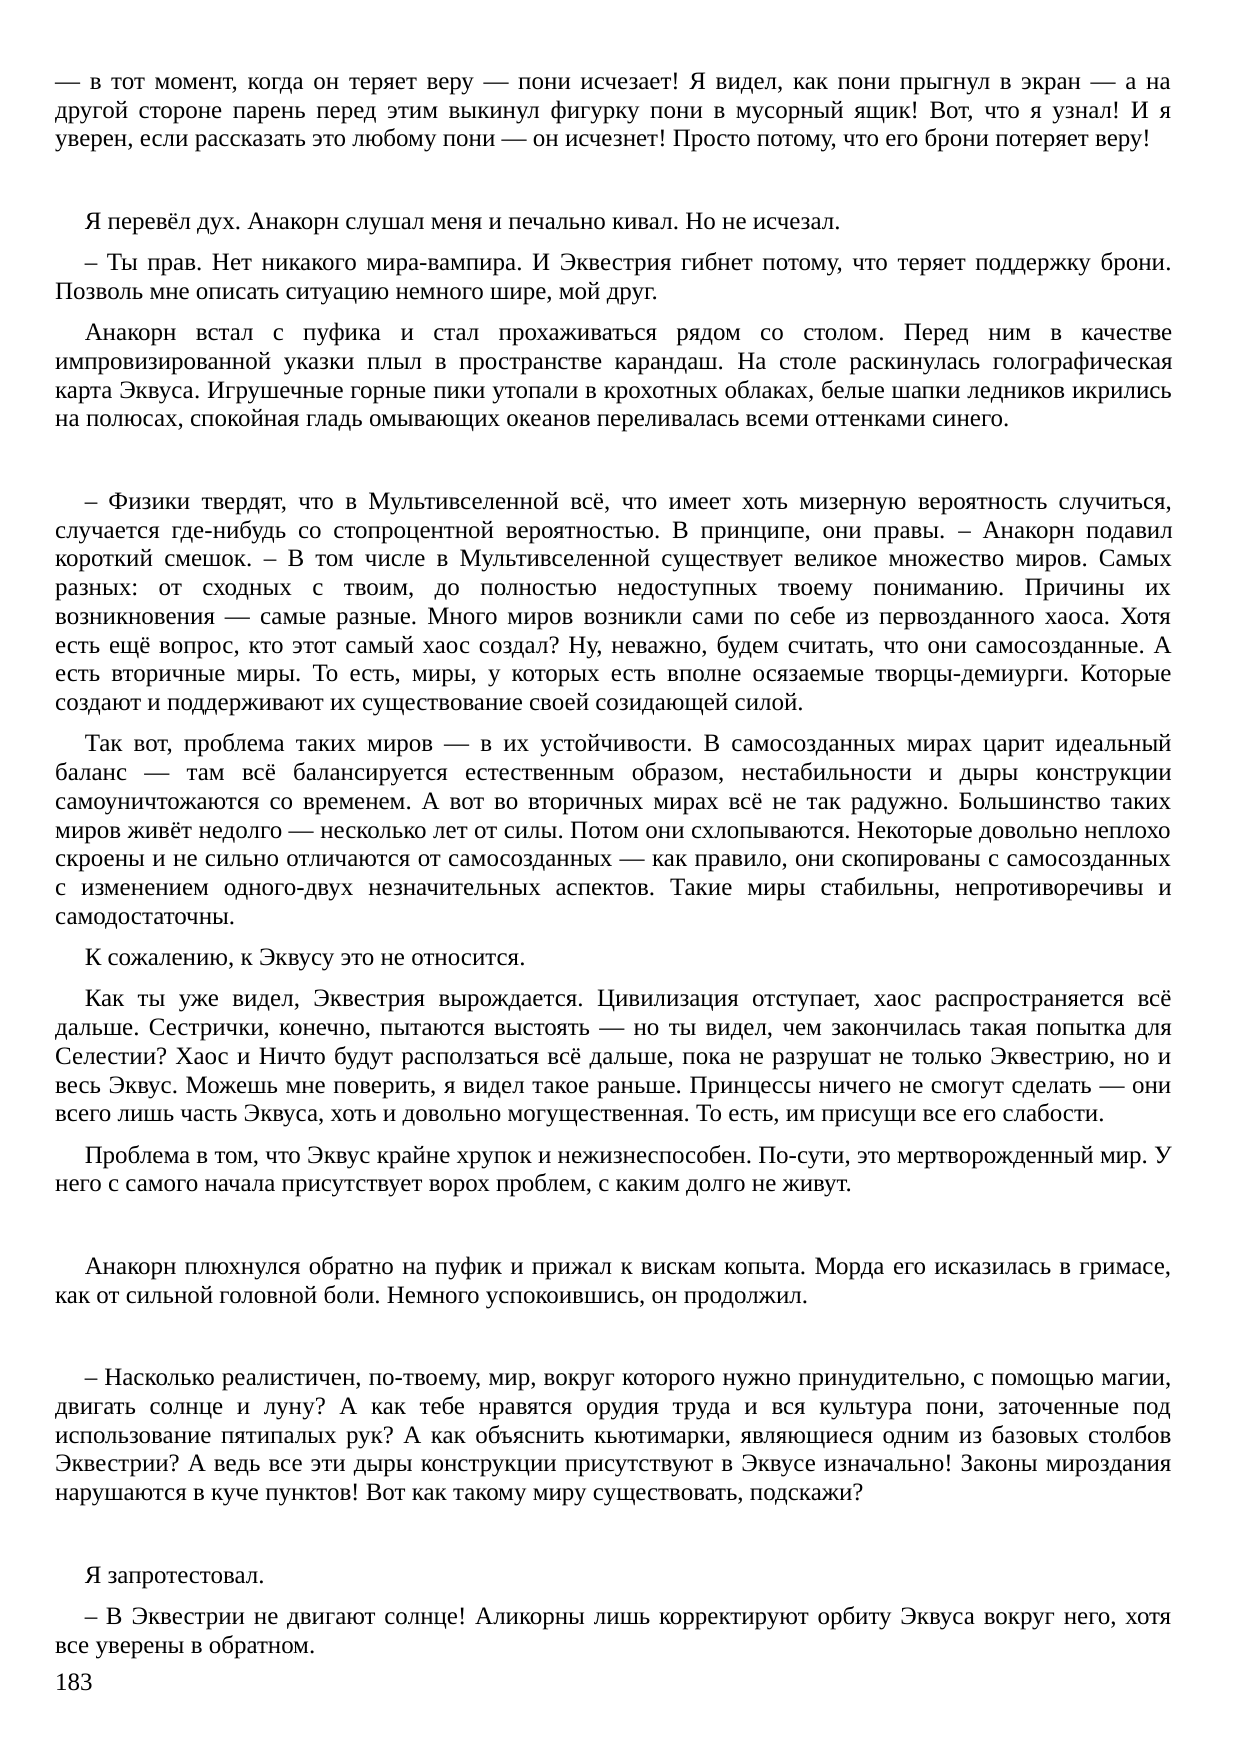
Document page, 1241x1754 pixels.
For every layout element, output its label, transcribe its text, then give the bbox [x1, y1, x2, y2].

text – Физики твердят, что в Мультивселенной всё, что имеет хоть мизерную вероятность случиться, случается где-нибудь со стопроцентной вероятностью. В принципе, они правы. – Анакорн подавил короткий смешок. – В том числе в Мультивселенной существует великое множество миров. Самых разных: от сходных с твоим, до полностью недоступных твоему пониманию. Причины их возникновения — самые разные. Много миров возникли сами по себе из первозданного хаоса. Хотя есть ещё вопрос, кто этот самый хаос создал? Ну, неважно, будем считать, что они самосозданные. А есть вторичные миры. То есть, миры, у которых есть вполне осязаемые творцы-демиурги. Которые создают и поддерживают их существование своей созидающей силой. [55, 486, 1173, 716]
text Анакорн встал с пуфика и стал прохаживаться рядом со столом. Перед ним в качестве импровизированной указки плыл в пространстве карандаш. На столе раскинулась голографическая карта Эквуса. Игрушечные горные пики утопали в крохотных облаках, белые шапки ледников икрились на полюсах, спокойная гладь омывающих океанов переливалась всеми оттенками синего. [55, 317, 1173, 432]
text – Насколько реалистичен, по-твоему, мир, вокруг которого нужно принудительно, с помощью магии, двигать солнце и луну? А как тебе нравятся орудия труда и вся культура пони, заточенные под использование пятипалых рук? А как объяснить кьютимарки, являющиеся одним из базовых столбов Эквестрии? А ведь все эти дыры конструкции присутствуют в Эквусе изначально! Законы мироздания нарушаются в куче пунктов! Вот как такому миру существовать, подскажи? [55, 1362, 1173, 1506]
text – В Эквестрии не двигают солнце! Аликорны лишь корректируют орбиту Эквуса вокруг него, хотя все уверены в обратном. [55, 1601, 1173, 1658]
text Так вот, проблема таких миров — в их устойчивости. В самосозданных мирах царит идеальный баланс — там всё балансируется естественным образом, нестабильности и дыры конструкции самоуничтожаются со временем. А вот во вторичных мирах всё не так радужно. Большинство таких миров живёт недолго — несколько лет от силы. Потом они схлопываются. Некоторые довольно неплохо скроены и не сильно отличаются от самосозданных — как правило, они скопированы с самосозданных с изменением одного-двух незначительных аспектов. Такие миры стабильны, непротиворечивы и самодостаточны. [55, 728, 1173, 930]
text Я запротестовал. [55, 1560, 1173, 1588]
text Анакорн плюхнулся обратно на пуфик и прижал к вискам копыта. Морда его исказилась в гримасе, как от сильной головной боли. Немного успокоившись, он продолжил. [55, 1251, 1173, 1308]
text Я перевёл дух. Анакорн слушал меня и печально кивал. Но не исчезал. [55, 206, 1173, 235]
text – Ты прав. Нет никакого мира-вампира. И Эквестрия гибнет потому, что теряет поддержку брони. Позволь мне описать ситуацию немного шире, мой друг. [55, 247, 1173, 305]
text К сожалению, к Эквусу это не относится. [55, 942, 1173, 971]
text Как ты уже видел, Эквестрия вырождается. Цивилизация отступает, хаос распространяется всё дальше. Сестрички, конечно, пытаются выстоять — но ты видел, чем закончилась такая попытка для Селестии? Хаос и Ничто будут расползаться всё дальше, пока не разрушат не только Эквестрию, но и весь Эквус. Можешь мне поверить, я видел такое раньше. Принцессы ничего не смогут сделать — они всего лишь часть Эквуса, хоть и довольно могущественная. То есть, им присущи все его слабости. [55, 983, 1173, 1127]
text — в тот момент, когда он теряет веру — пони исчезает! Я видел, как пони прыгнул в экран — а на другой стороне парень перед этим выкинул фигурку пони в мусорный ящик! Вот, что я узнал! И я уверен, если рассказать это любому пони — он исчезнет! Просто потому, что его брони потеряет веру! [55, 66, 1173, 152]
text Проблема в том, что Эквус крайне хрупок и нежизнеспособен. По-сути, это мертворожденный мир. У него с самого начала присутствует ворох проблем, с каким долго не живут. [55, 1140, 1173, 1197]
